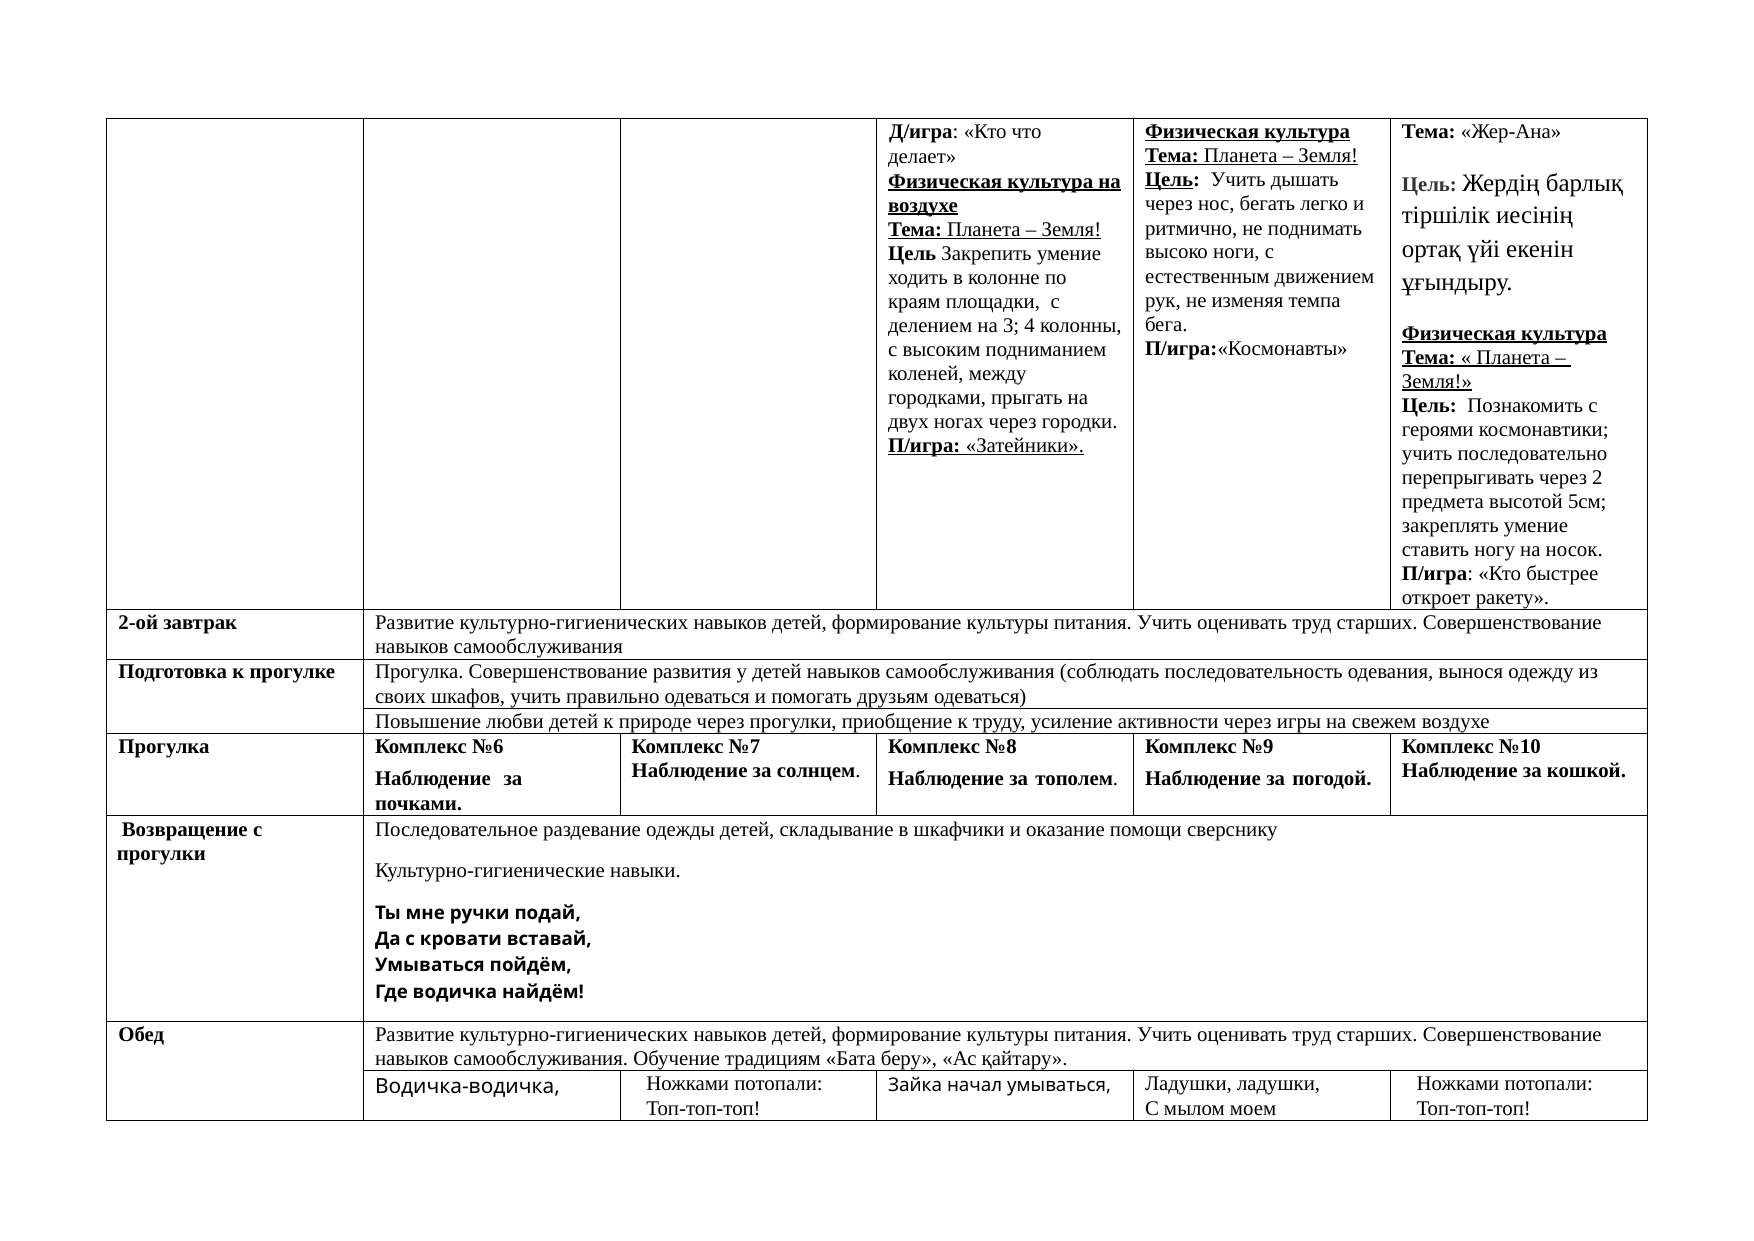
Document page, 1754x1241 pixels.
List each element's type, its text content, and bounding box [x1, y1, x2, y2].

table_cell Водичка-водичка, [364, 1071, 620, 1120]
table_cell [364, 119, 620, 609]
table_cell Прогулка [107, 734, 363, 815]
table_cell Развитие культурно-гигиенических навыков детей, формирование культуры питания. Учить оценивать труд старших. Совершенствование навыков самообслуживания [364, 610, 1647, 658]
table_cell Комплекс №10 Наблюдение за кошкой. [1391, 734, 1647, 815]
table_cell 2-ой завтрак [107, 610, 363, 658]
table_cell Ножками потопали: Топ-топ-топ! [1391, 1071, 1647, 1120]
table_cell Комплекс №8 Наблюдение за тополем. [877, 734, 1133, 815]
table_cell Комплекс №6 Наблюдение за почками. [364, 734, 620, 815]
table_cell Физическая культура Тема: Планета – Земля! Цель: Учить дышать через нос, бегать легко и ритмично, не поднимать высоко ноги, с естественным движением рук, не изменяя темпа бега. П/игра:«Космонавты» [1134, 119, 1390, 609]
table_cell Ладушки, ладушки, С мылом моем [1134, 1071, 1390, 1120]
table_cell Развитие культурно-гигиенических навыков детей, формирование культуры питания. Учить оценивать труд старших. Совершенствование навыков самообслуживания. Обучение традициям «Бата беру», «Ас қайтару». [364, 1022, 1647, 1070]
table_cell Последовательное раздевание одежды детей, складывание в шкафчики и оказание помощи сверснику Культурно-гигиенические навыки. Ты мне ручки подай, Да с кровати вставай, Умываться пойдём, Где водичка найдём! [364, 816, 1647, 1021]
table_cell Повышение любви детей к природе через прогулки, приобщение к труду, усиление активности через игры на свежем воздухе [364, 709, 1647, 733]
table_cell [107, 119, 363, 609]
table_cell [621, 119, 876, 609]
table_cell Зайка начал умываться, [877, 1071, 1133, 1120]
table_cell Комплекс №7 Наблюдение за солнцем. [621, 734, 876, 815]
table_cell Тема: «Жер-Ана» Цель: Жердің барлық тіршілік иесінің ортақ үйі екенін ұғындыру. Физическая культура Тема: « Планета – Земля!» Цель: Познакомить с героями космонавтики; учить последовательно перепрыгивать через 2 предмета высотой 5см; закреплять умение ставить ногу на носок. П/игра: «Кто быстрее откроет ракету». [1391, 119, 1647, 609]
table_cell Возвращение с прогулки [107, 816, 363, 1021]
table_cell Д/игра: «Кто что делает» Физическая культура на воздухе Тема: Планета – Земля! Цель Закрепить умение ходить в колонне по краям площадки, с делением на 3; 4 колонны, с высоким подниманием коленей, между городками, прыгать на двух ногах через городки. П/игра: «Затейники». [877, 119, 1133, 609]
table_cell Комплекс №9 Наблюдение за погодой. [1134, 734, 1390, 815]
table_cell Подготовка к прогулке [107, 660, 363, 733]
table_cell Обед [107, 1022, 363, 1120]
table_cell Прогулка. Совершенствование развития у детей навыков самообслуживания (соблюдать последовательность одевания, вынося одежду из своих шкафов, учить правильно одеваться и помогать друзьям одеваться) [364, 660, 1647, 708]
table_cell Ножками потопали: Топ-топ-топ! [621, 1071, 876, 1120]
